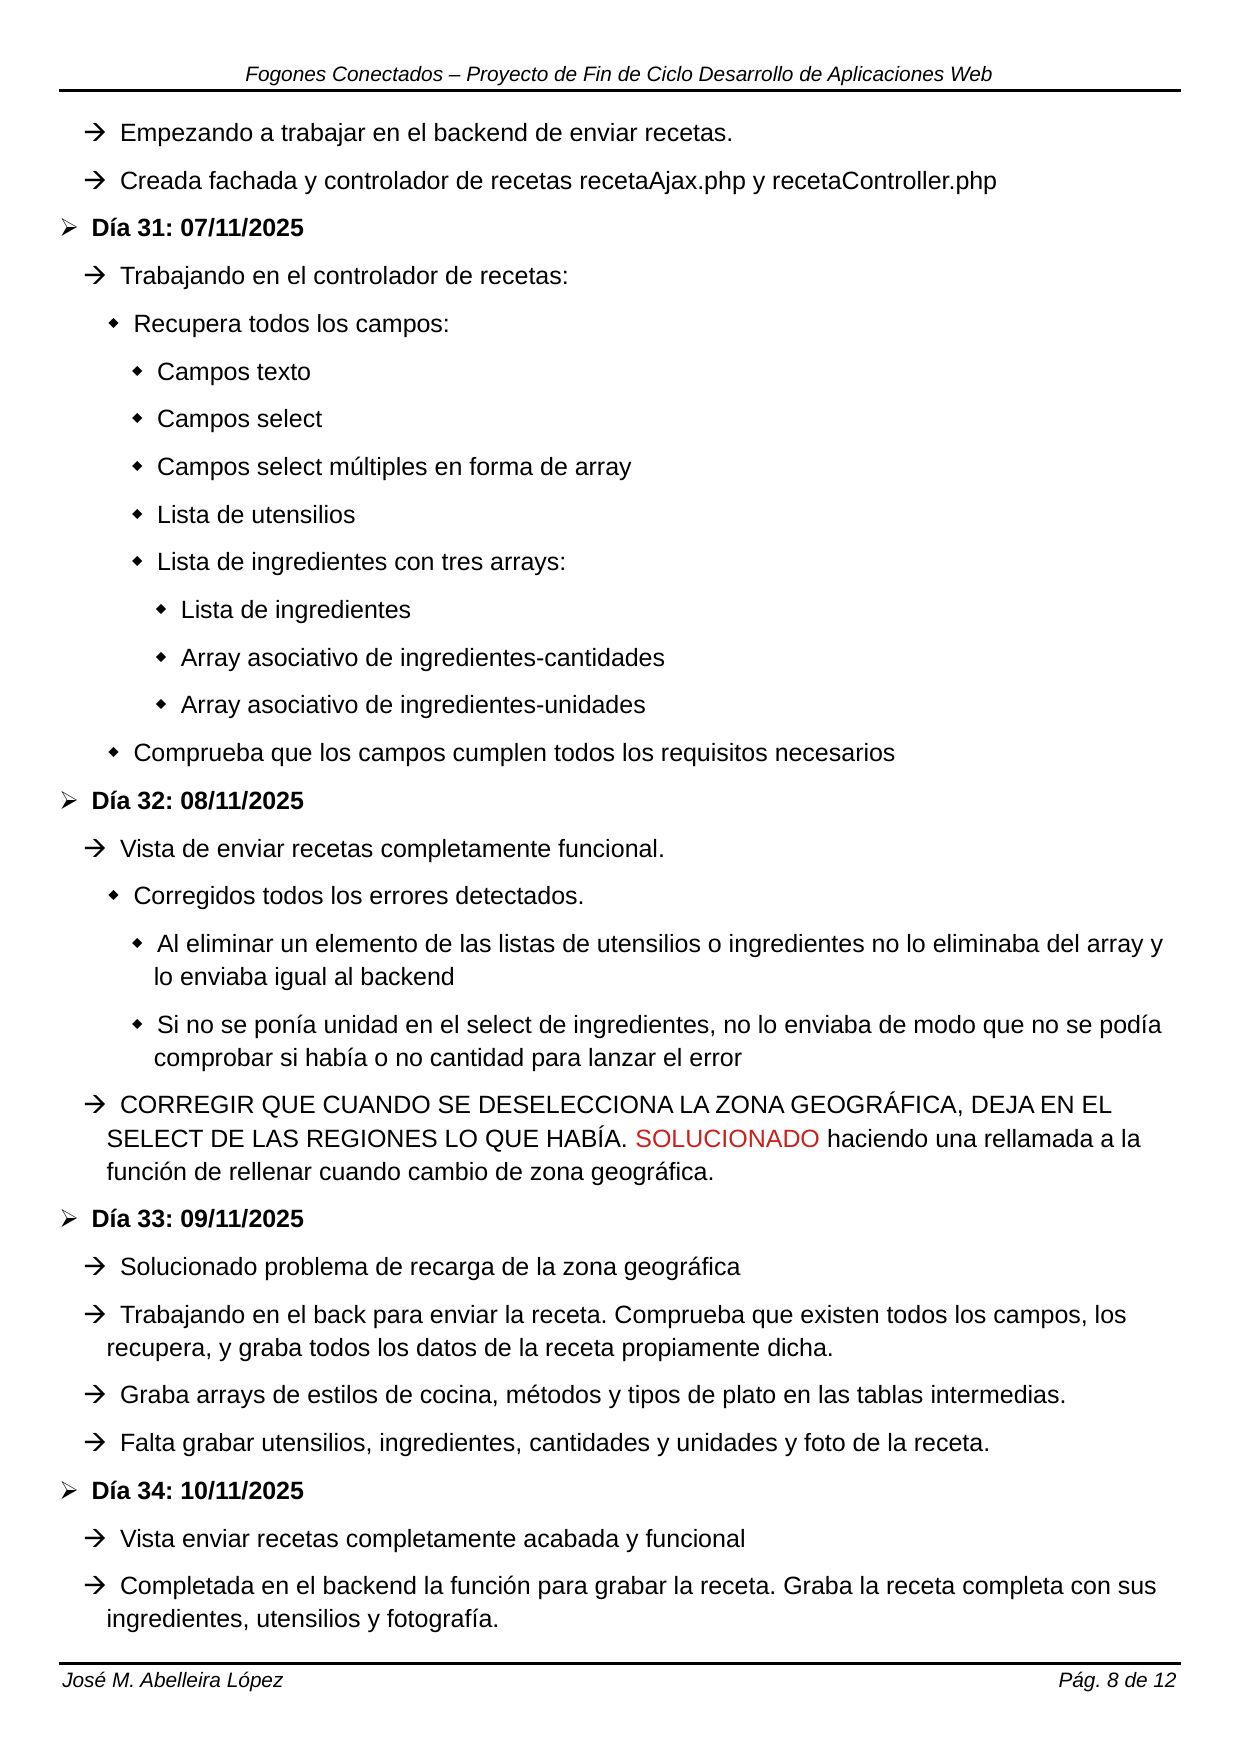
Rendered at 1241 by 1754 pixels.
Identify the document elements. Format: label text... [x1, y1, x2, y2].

list Lista de utensilios [130, 500, 1181, 528]
list Vista enviar recetas completamente acabada y funcional [83, 1523, 1181, 1552]
list Campos texto [130, 357, 1181, 385]
list Array asociativo de ingredientes-cantidades [153, 643, 1181, 672]
list Campos select [130, 404, 1181, 433]
list Trabajando en el back para enviar la receta. Comprueba que existen todos los campos, los recupera, y graba todos los datos de la receta propiamente dicha. [83, 1300, 1181, 1362]
list Vista de enviar recetas completamente funcional. [83, 834, 1181, 862]
list Al eliminar un elemento de las listas de utensilios o ingredientes no lo eliminaba del array y lo enviaba igual al backend [130, 929, 1181, 991]
list Día 33: 09/11/2025 [59, 1204, 1181, 1233]
list Lista de ingredientes [153, 595, 1181, 624]
list Falta grabar utensilios, ingredientes, cantidades y unidades y foto de la receta. [83, 1428, 1181, 1457]
list CORREGIR QUE CUANDO SE DESELECCIONA LA ZONA GEOGRÁFICA, DEJA EN EL SELECT DE LAS REGIONES LO QUE HABÍA. SOLUCIONADO haciendo una rellamada a la función de rellenar cuando cambio de zona geográfica. [83, 1091, 1181, 1185]
list Graba arrays de estilos de cocina, métodos y tipos de plato en las tablas intermedias. [83, 1380, 1181, 1409]
list Corregidos todos los errores detectados. [106, 881, 1181, 910]
list Empezando a trabajar en el backend de enviar recetas. [83, 118, 1181, 147]
list Campos select múltiples en forma de array [130, 452, 1181, 481]
list Creada fachada y controlador de recetas recetaAjax.php y recetaController.php [83, 166, 1181, 194]
list Día 31: 07/11/2025 [59, 213, 1181, 242]
list Día 34: 10/11/2025 [59, 1476, 1181, 1505]
list Recupera todos los campos: [106, 309, 1181, 338]
list Comprueba que los campos cumplen todos los requisitos necesarios [106, 738, 1181, 767]
list Trabajando en el controlador de recetas: [83, 261, 1181, 290]
list Lista de ingredientes con tres arrays: [130, 547, 1181, 576]
list Array asociativo de ingredientes-unidades [153, 691, 1181, 719]
list Completada en el backend la función para grabar la receta. Graba la receta completa con sus ingredientes, utensilios y fotografía. [83, 1571, 1181, 1633]
list Solucionado problema de recarga de la zona geográfica [83, 1252, 1181, 1281]
list Si no se ponía unidad en el select de ingredientes, no lo enviaba de modo que no se podía comprobar si había o no cantidad para lanzar el error [130, 1010, 1181, 1072]
list Día 32: 08/11/2025 [59, 786, 1181, 815]
